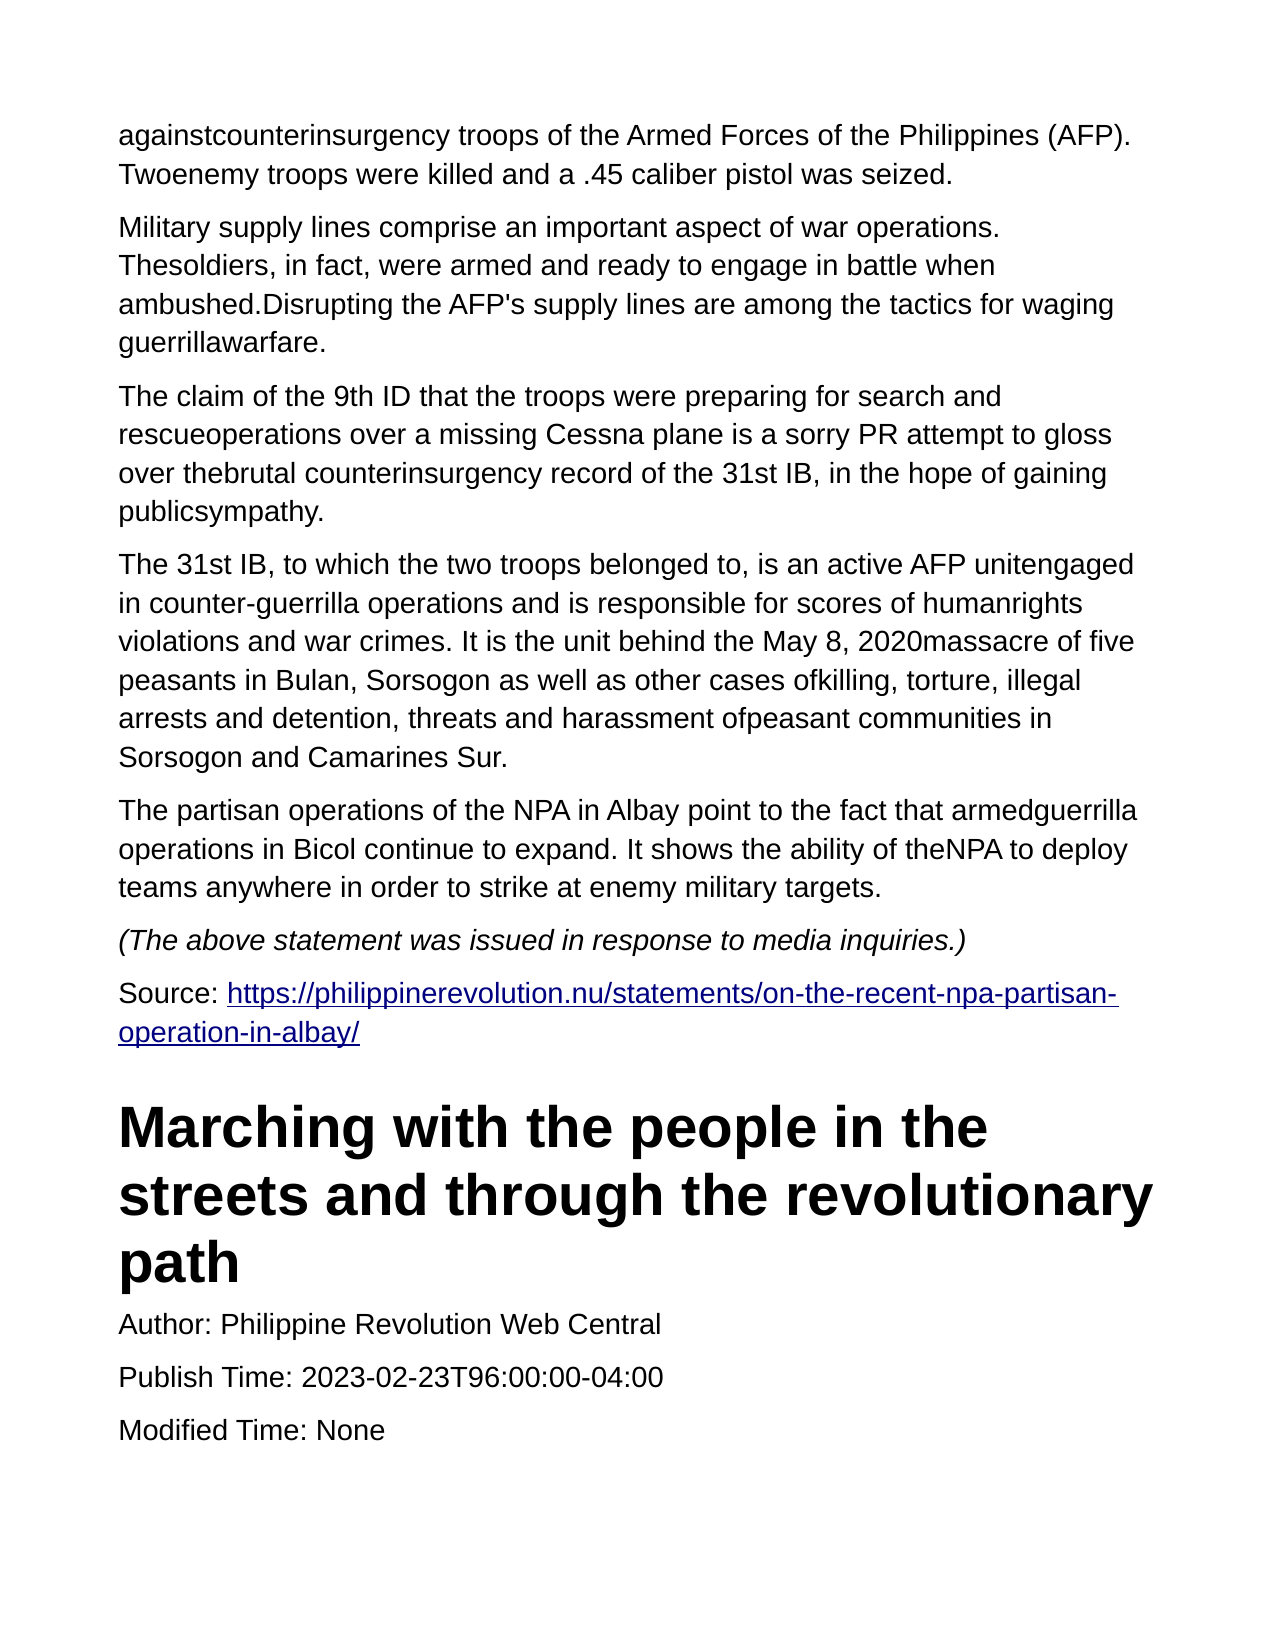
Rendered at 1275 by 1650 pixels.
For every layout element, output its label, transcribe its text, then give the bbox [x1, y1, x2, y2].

text Source: https://philippinerevolution.nu/statements/on-the-recent-npa-partisan-operation-in-albay/ [118, 976, 1157, 1048]
text Publish Time: 2023-02-23T96:00:00-04:00 [118, 1360, 1157, 1393]
text The partisan operations of the NPA in Albay point to the fact that armedguerrilla operations in Bicol continue to expand. It shows the ability of theNPA to deploy teams anywhere in order to strike at enemy military targets. [118, 793, 1157, 904]
text againstcounterinsurgency troops of the Armed Forces of the Philippines (AFP). Twoenemy troops were killed and a .45 caliber pistol was seized. [118, 118, 1157, 190]
text Military supply lines comprise an important aspect of war operations. Thesoldiers, in fact, were armed and ready to engage in battle when ambushed.Disrupting the AFP's supply lines are among the tactics for waging guerrillawarfare. [118, 210, 1157, 359]
text Author: Philippine Revolution Web Central [118, 1307, 1157, 1340]
text The 31st IB, to which the two troops belonged to, is an active AFP unitengaged in counter-guerrilla operations and is responsible for scores of humanrights violations and war crimes. It is the unit behind the May 8, 2020massacre of five peasants in Bulan, Sorsogon as well as other cases ofkilling, torture, illegal arrests and detention, threats and harassment ofpeasant communities in Sorsogon and Camarines Sur. [118, 547, 1157, 773]
text The claim of the 9th ID that the troops were preparing for search and rescueoperations over a missing Cessna plane is a sorry PR attempt to gloss over thebrutal counterinsurgency record of the 31st IB, in the hope of gaining publicsympathy. [118, 378, 1157, 528]
subtitle Marching with the people in the streets and through the revolutionary path [118, 1093, 1157, 1294]
text (The above statement was issued in response to media inquiries.) [118, 923, 1157, 957]
text Modified Time: None [118, 1413, 1157, 1447]
